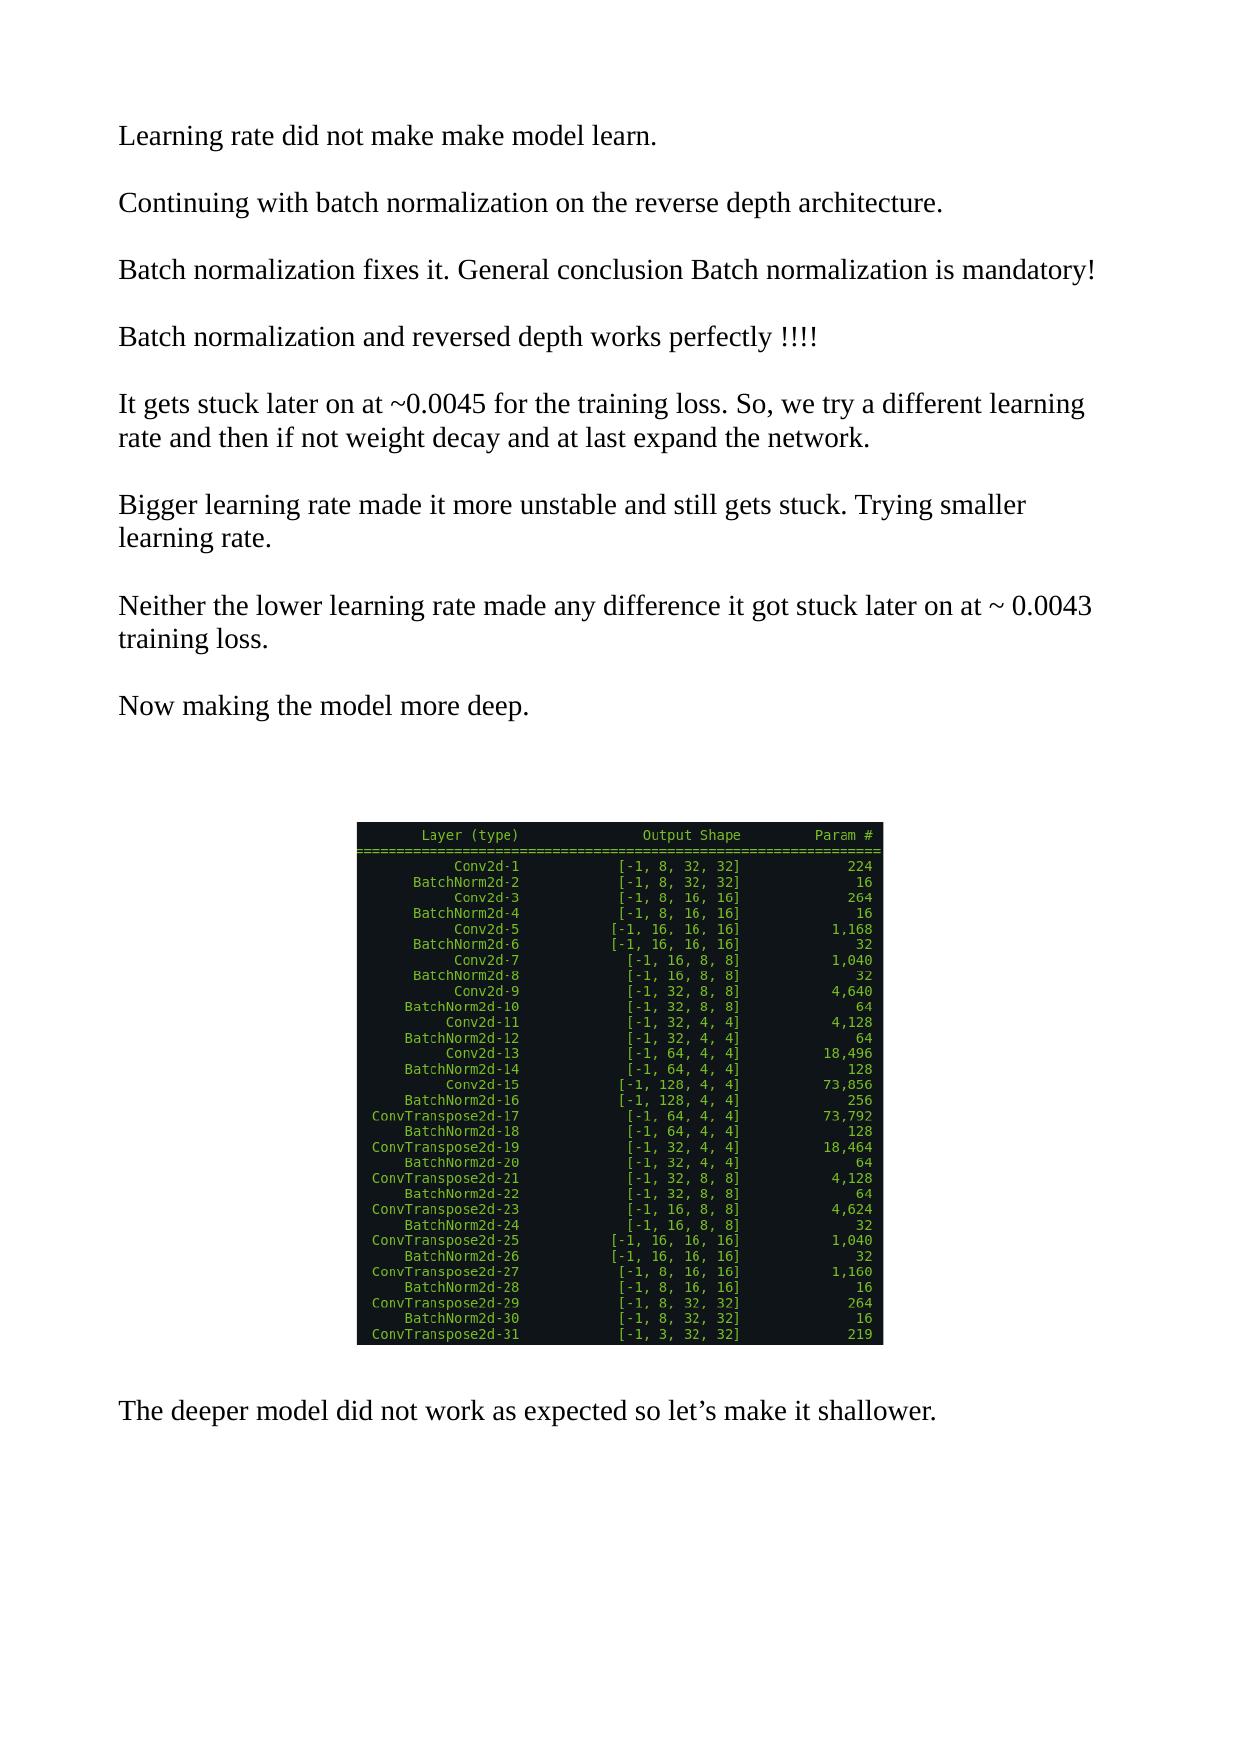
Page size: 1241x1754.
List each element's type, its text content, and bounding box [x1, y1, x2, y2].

text It gets stuck later on at ~0.0045 for the training loss. So, we try a different learning rate and then if not weight decay and at last expand the network. [118, 386, 1122, 453]
text Batch normalization and reversed depth works perfectly !!!! [118, 319, 1122, 353]
text The deeper model did not work as expected so let’s make it shallower. [118, 1393, 1122, 1426]
picture [356, 822, 884, 1345]
text Now making the model more deep. [118, 688, 1122, 722]
text Learning rate did not make make model learn. [118, 118, 1122, 152]
text Neither the lower learning rate made any difference it got stuck later on at ~ 0.0043 training loss. [118, 588, 1122, 655]
text Batch normalization fixes it. General conclusion Batch normalization is mandatory! [118, 252, 1122, 286]
text Bigger learning rate made it more unstable and still gets stuck. Trying smaller learning rate. [118, 487, 1122, 554]
text Continuing with batch normalization on the reverse depth architecture. [118, 185, 1122, 219]
